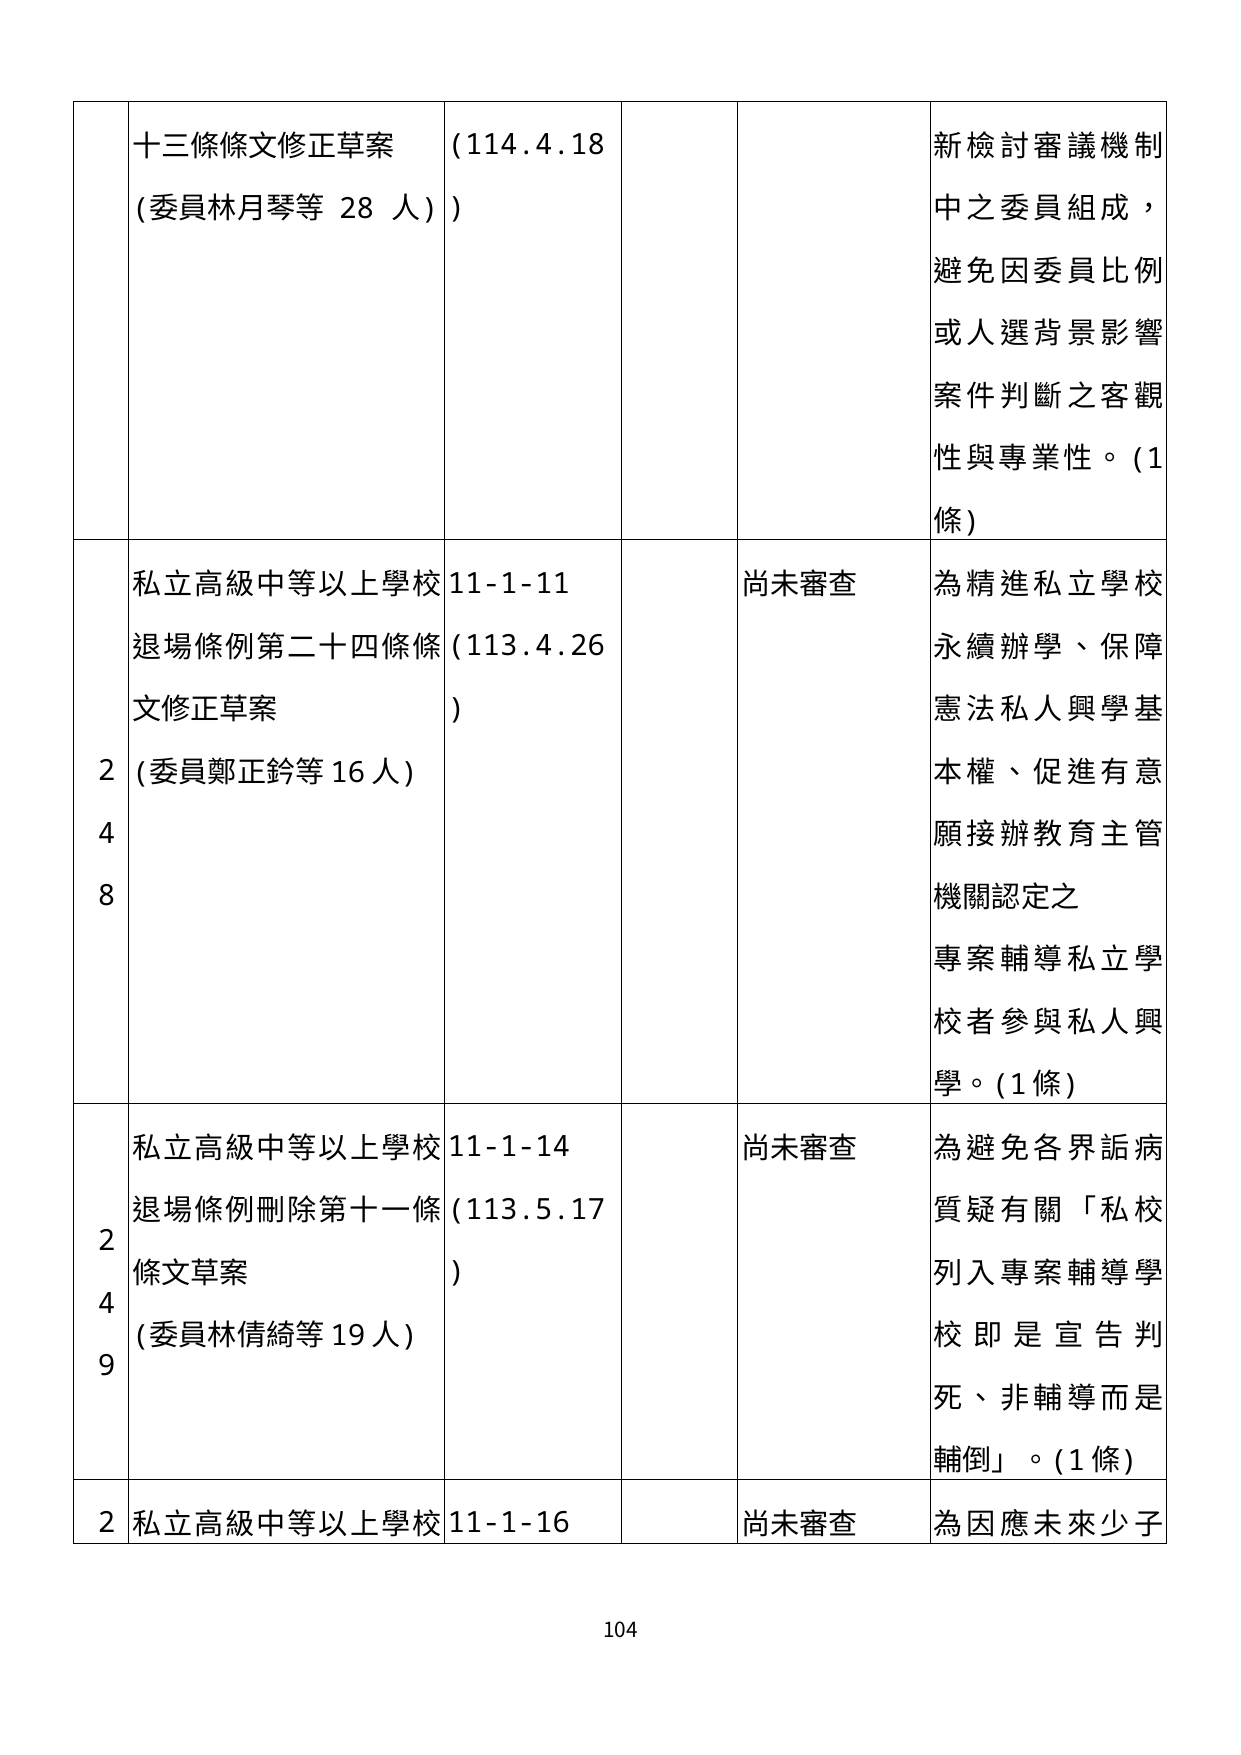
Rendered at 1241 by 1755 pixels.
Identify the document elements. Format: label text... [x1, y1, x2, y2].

table_cell 新檢討審議機制中之委員組成，避免因委員比例或人選背景影響案件判斷之客觀性與專業性。(1條) [931, 102, 1166, 539]
table_cell 為因應未來少子 [931, 1480, 1166, 1542]
table_cell 尚未審查 [738, 540, 930, 1103]
table_cell 11-1-11 (113.4.26) [445, 540, 621, 1103]
table_cell 私立高級中等以上學校退場條例刪除第十一條條文草案 (委員林倩綺等19人) [129, 1104, 444, 1479]
table_cell 私立高級中等以上學校退場條例第二十四條條文修正草案 (委員鄭正鈐等16人) [129, 540, 444, 1103]
table_cell [622, 1104, 737, 1479]
table_cell 11-1-16 [445, 1480, 621, 1542]
table_cell [622, 1480, 737, 1542]
table_cell [622, 102, 737, 539]
table_cell [74, 540, 128, 1103]
table_cell 尚未審查 [738, 1480, 930, 1542]
table_cell 為精進私立學校永續辦學、保障憲法私人興學基本權、促進有意願接辦教育主管機關認定之 專案輔導私立學校者參與私人興學。(1條) [931, 540, 1166, 1103]
table_cell [74, 1480, 128, 1542]
table_cell [622, 540, 737, 1103]
table_cell 私立高級中等以上學校 [129, 1480, 444, 1542]
table_cell (114.4.18) [445, 102, 621, 539]
table_cell 尚未審查 [738, 1104, 930, 1479]
table_cell [74, 1104, 128, 1479]
table_cell 11-1-14 (113.5.17) [445, 1104, 621, 1479]
table_cell 十三條條文修正草案 (委員林月琴等 28 人) [129, 102, 444, 539]
table_cell [738, 102, 930, 539]
table_cell 為避免各界詬病質疑有關「私校列入專案輔導學校即是宣告判死、非輔導而是輔倒」。(1條) [931, 1104, 1166, 1479]
table_cell [74, 102, 128, 539]
